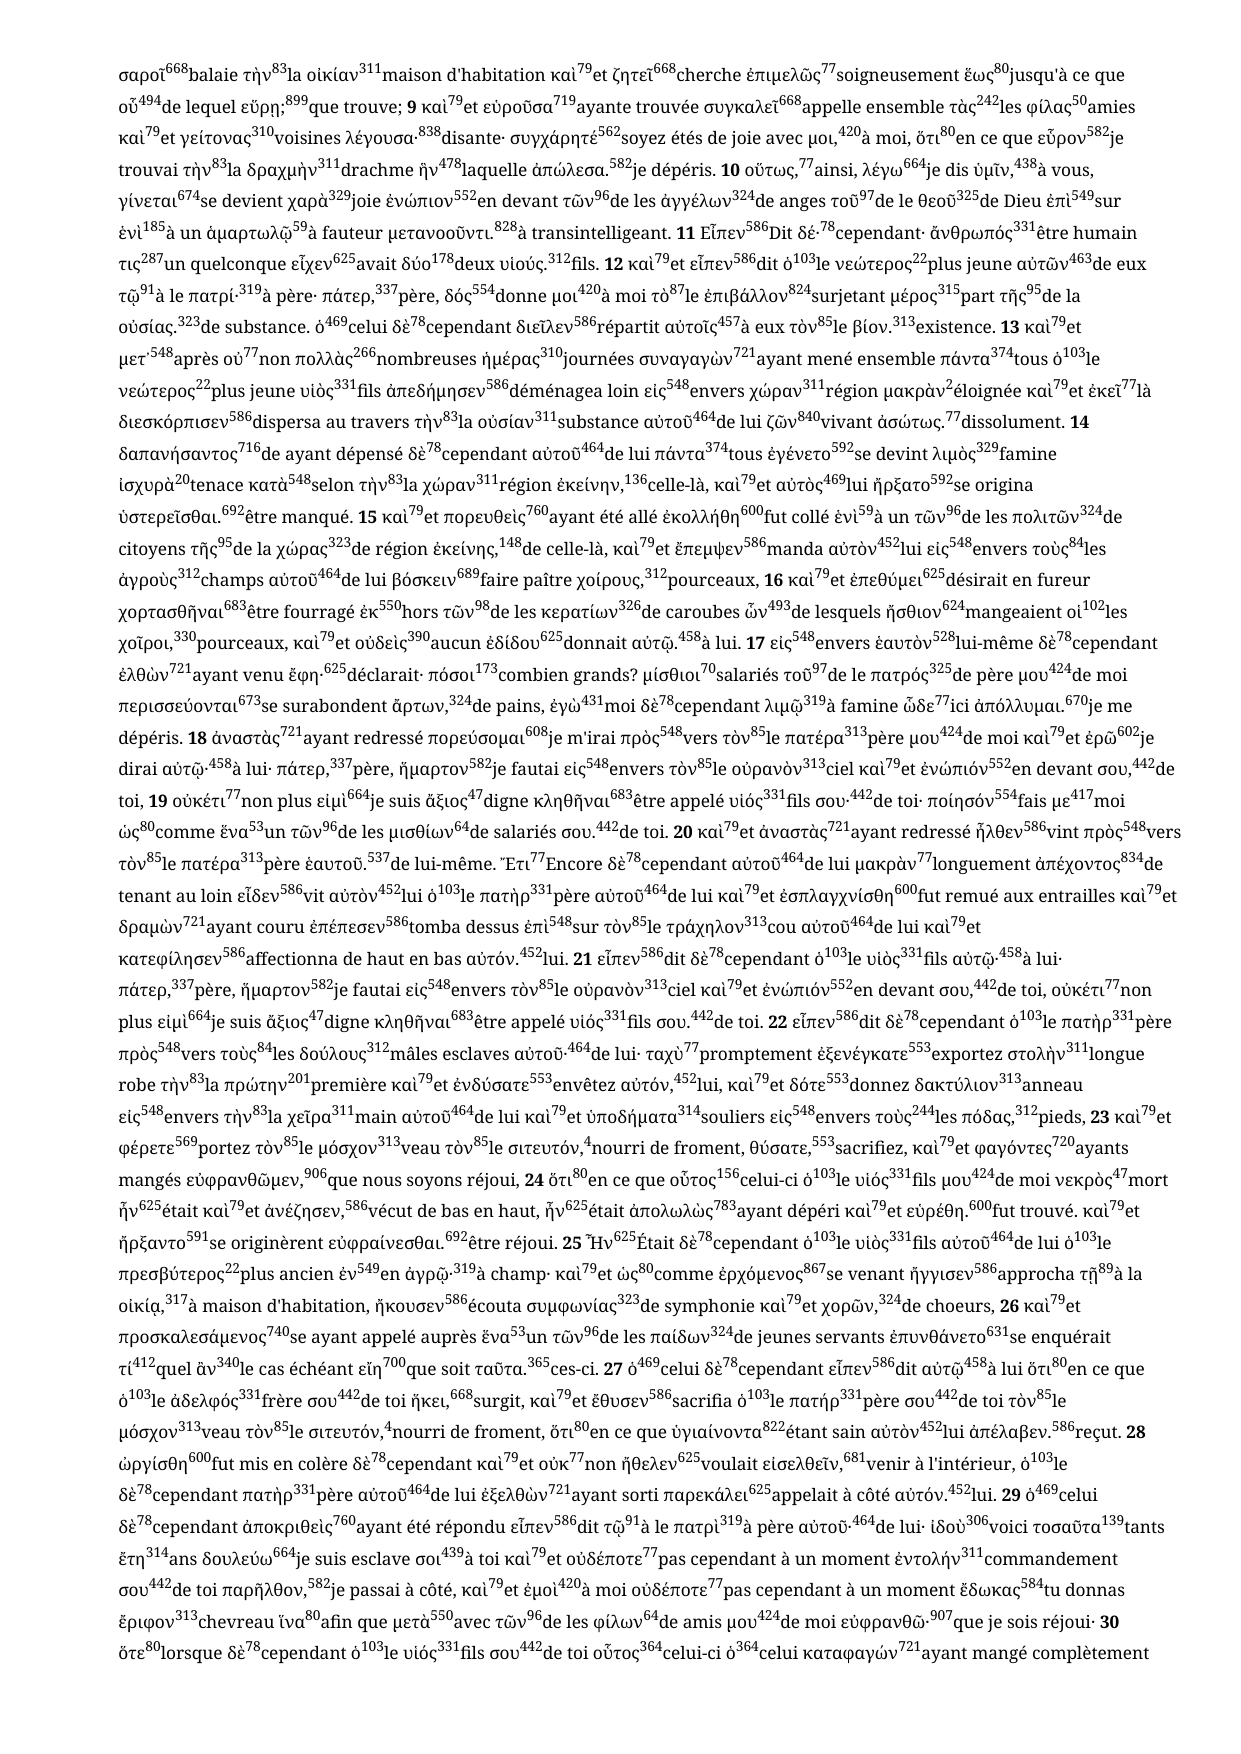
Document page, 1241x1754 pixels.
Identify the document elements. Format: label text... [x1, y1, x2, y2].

text 1 Ἦσαν624Étaient δὲ78cependant αὐτῷ458à lui ἐγγίζοντες839approchants πάντες286tous οἱ102les τελῶναι330collecteurs de taxes καὶ79et οἱ102les ἁμαρτωλοὶ70fauteurs ἀκούειν689écouter αὐτοῦ.464de lui. 2 καὶ79et διεγόγγυζον624murmuraient en séparant οἵ102les τε79en outre Φαρισαῖοι330Pharisiens καὶ79et οἱ102les γραμματεῖς330lettrés λέγοντες839disants ὅτι80en ce que οὗτος364celui-ci ἁμαρτωλοὺς52fauteurs προσδέχεται674se accepte auprès καὶ79et συνεσθίει668mange avec αὐτοῖς.457à eux. 3 Εἶπεν586Dit δὲ78cependant πρὸς548vers αὐτοὺς451eux τὴν83la παραβολὴν311parabole ταύτην136celle-ci λέγων·840disant· 4 τίς174quel ἄνθρωπος331être humain ἐξ550hors ὑμῶν441de vous ἔχων840ayant ἑκατὸν180cent πρόβατα314brebis καὶ79et ἀπολέσας721ayant dépéri ἐξ550hors αὐτῶν465de eux ἓν55un οὐ340non καταλείπει668laisse en contrebas τὰ86les ἐνενήκοντα54quatre-vingt-dix ἐννέα54neuf ἐν549en τῇ89à la ἐρήμῳ57à déserte καὶ79et πορεύεται674se va ἐπὶ548sur τὸ348ce ἀπολωλὸς772ayant dépéri ἕως80jusqu'à ce que εὕρῃ899que trouve αὐτό;454lui; 5 καὶ79et εὑρὼν721ayant trouvé ἐπιτίθησιν668surpose ἐπὶ548sur τοὺς84les ὤμους312épaules αὐτοῦ464de lui χαίρων840étant de joie 6 καὶ79et ἐλθὼν721ayant venu εἰς548envers τὸν85le οἶκον313maison συγκαλεῖ668appelle ensemble τοὺς244les φίλους52amis καὶ79et τοὺς244les γείτονας312voisins λέγων840disant αὐτοῖς·457à eux· συγχάρητέ562soyez étés de joie avec μοι,420à moi, ὅτι80en ce que εὗρον582je trouvai τὸ87le πρόβατόν315brebis μου424de moi τὸ348ce ἀπολωλός.772ayant dépéri. 7 λέγω664je dis ὑμῖν438à vous ὅτι80en ce que οὕτως77ainsi χαρὰ329joie ἐν549en τῷ91à le οὐρανῷ319à ciel ἔσται612se sera ἐπὶ549sur ἑνὶ185à un ἁμαρτωλῷ59à fauteur μετανοοῦντι828à transintelligeant ἢ79ou ἐπὶ549sur ἐνενήκοντα184à quatre-vingt-dix ἐννέα184à neuf δικαίοις58à justes οἵτινες497lesquels des quelconques οὐ77non χρείαν311besoin ἔχουσιν667ont μετανοίας.323de transintelligence. 8 Ἢ79Ou τίς172quelle γυνὴ329femme δραχμὰς310drachmes ἔχουσα838ayante δέκα176dix ἐὰν80si le cas échéant ἀπολέσῃ899que dépérisse δραχμὴν311drachme μίαν,177une, οὐχὶ340non pas ἅπτει668touche λύχνον313chandelle καὶ79et σαροῖ668balaie τὴν83la οἰκίαν311maison d'habitation καὶ79et ζητεῖ668cherche ἐπιμελῶς77soigneusement ἕως80jusqu'à ce que οὗ494de lequel εὕρῃ;899que trouve; 9 καὶ79et εὑροῦσα719ayante trouvée συγκαλεῖ668appelle ensemble τὰς242les φίλας50amies καὶ79et γείτονας310voisines λέγουσα·838disante· συγχάρητέ562soyez étés de joie avec μοι,420à moi, ὅτι80en ce que εὗρον582je trouvai τὴν83la δραχμὴν311drachme ἣν478laquelle ἀπώλεσα.582je dépéris. 10 οὕτως,77ainsi, λέγω664je dis ὑμῖν,438à vous, γίνεται674se devient χαρὰ329joie ἐνώπιον552en devant τῶν96de les ἀγγέλων324de anges τοῦ97de le θεοῦ325de Dieu ἐπὶ549sur ἑνὶ185à un ἁμαρτωλῷ59à fauteur μετανοοῦντι.828à transintelligeant. 11 Εἶπεν586Dit δέ·78cependant· ἄνθρωπός331être humain τις287un quelconque εἶχεν625avait δύο178deux υἱούς.312fils. 12 καὶ79et εἶπεν586dit ὁ103le νεώτερος22plus jeune αὐτῶν463de eux τῷ91à le πατρί·319à père· πάτερ,337père, δός554donne μοι420à moi τὸ87le ἐπιβάλλον824surjetant μέρος315part τῆς95de la οὐσίας.323de substance. ὁ469celui δὲ78cependant διεῖλεν586répartit αὐτοῖς457à eux τὸν85le βίον.313existence. 13 καὶ79et μετ᾽548après οὐ77non πολλὰς266nombreuses ἡμέρας310journées συναγαγὼν721ayant mené ensemble πάντα374tous ὁ103le νεώτερος22plus jeune υἱὸς331fils ἀπεδήμησεν586déménagea loin εἰς548envers χώραν311région μακρὰν2éloignée καὶ79et ἐκεῖ77là διεσκόρπισεν586dispersa au travers τὴν83la οὐσίαν311substance αὐτοῦ464de lui ζῶν840vivant ἀσώτως.77dissolument. 14 δαπανήσαντος716de ayant dépensé δὲ78cependant αὐτοῦ464de lui πάντα374tous ἐγένετο592se devint λιμὸς329famine ἰσχυρὰ20tenace κατὰ548selon τὴν83la χώραν311région ἐκείνην,136celle-là, καὶ79et αὐτὸς469lui ἤρξατο592se origina ὑστερεῖσθαι.692être manqué. 15 καὶ79et πορευθεὶς760ayant été allé ἐκολλήθη600fut collé ἑνὶ59à un τῶν96de les πολιτῶν324de citoyens τῆς95de la χώρας323de région ἐκείνης,148de celle-là, καὶ79et ἔπεμψεν586manda αὐτὸν452lui εἰς548envers τοὺς84les ἀγροὺς312champs αὐτοῦ464de lui βόσκειν689faire paître χοίρους,312pourceaux, 16 καὶ79et ἐπεθύμει625désirait en fureur χορτασθῆναι683être fourragé ἐκ550hors τῶν98de les κερατίων326de caroubes ὧν493de lesquels ἤσθιον624mangeaient οἱ102les χοῖροι,330pourceaux, καὶ79et οὐδεὶς390aucun ἐδίδου625donnait αὐτῷ.458à lui. 17 εἰς548envers ἑαυτὸν528lui-même δὲ78cependant ἐλθὼν721ayant venu ἔφη·625déclarait· πόσοι173combien grands? μίσθιοι70salariés τοῦ97de le πατρός325de père μου424de moi περισσεύονται673se surabondent ἄρτων,324de pains, ἐγὼ431moi δὲ78cependant λιμῷ319à famine ὧδε77ici ἀπόλλυμαι.670je me dépéris. 18 ἀναστὰς721ayant redressé πορεύσομαι608je m'irai πρὸς548vers τὸν85le πατέρα313père μου424de moi καὶ79et ἐρῶ602je dirai αὐτῷ·458à lui· πάτερ,337père, ἥμαρτον582je fautai εἰς548envers τὸν85le οὐρανὸν313ciel καὶ79et ἐνώπιόν552en devant σου,442de toi, 19 οὐκέτι77non plus εἰμὶ664je suis ἄξιος47digne κληθῆναι683être appelé υἱός331fils σου·442de toi· ποίησόν554fais με417moi ὡς80comme ἕνα53un τῶν96de les μισθίων64de salariés σου.442de toi. 20 καὶ79et ἀναστὰς721ayant redressé ἦλθεν586vint πρὸς548vers τὸν85le πατέρα313père ἑαυτοῦ.537de lui-même. Ἔτι77Encore δὲ78cependant αὐτοῦ464de lui μακρὰν77longuement ἀπέχοντος834de tenant au loin εἶδεν586vit αὐτὸν452lui ὁ103le πατὴρ331père αὐτοῦ464de lui καὶ79et ἐσπλαγχνίσθη600fut remué aux entrailles καὶ79et δραμὼν721ayant couru ἐπέπεσεν586tomba dessus ἐπὶ548sur τὸν85le τράχηλον313cou αὐτοῦ464de lui καὶ79et κατεφίλησεν586affectionna de haut en bas αὐτόν.452lui. 21 εἶπεν586dit δὲ78cependant ὁ103le υἱὸς331fils αὐτῷ·458à lui· πάτερ,337père, ἥμαρτον582je fautai εἰς548envers τὸν85le οὐρανὸν313ciel καὶ79et ἐνώπιόν552en devant σου,442de toi, οὐκέτι77non plus εἰμὶ664je suis ἄξιος47digne κληθῆναι683être appelé υἱός331fils σου.442de toi. 22 εἶπεν586dit δὲ78cependant ὁ103le πατὴρ331père πρὸς548vers τοὺς84les δούλους312mâles esclaves αὐτοῦ·464de lui· ταχὺ77promptement ἐξενέγκατε553exportez στολὴν311longue robe τὴν83la πρώτην201première καὶ79et ἐνδύσατε553envêtez αὐτόν,452lui, καὶ79et δότε553donnez δακτύλιον313anneau εἰς548envers τὴν83la χεῖρα311main αὐτοῦ464de lui καὶ79et ὑποδήματα314souliers εἰς548envers τοὺς244les πόδας,312pieds, 23 καὶ79et φέρετε569portez τὸν85le μόσχον313veau τὸν85le σιτευτόν,4nourri de froment, θύσατε,553sacrifiez, καὶ79et φαγόντες720ayants mangés εὐφρανθῶμεν,906que nous soyons réjoui, 24 ὅτι80en ce que οὗτος156celui-ci ὁ103le υἱός331fils μου424de moi νεκρὸς47mort ἦν625était καὶ79et ἀνέζησεν,586vécut de bas en haut, ἦν625était ἀπολωλὼς783ayant dépéri καὶ79et εὑρέθη.600fut trouvé. καὶ79et ἤρξαντο591se originèrent εὐφραίνεσθαι.692être réjoui. 25 Ἦν625Était δὲ78cependant ὁ103le υἱὸς331fils αὐτοῦ464de lui ὁ103le πρεσβύτερος22plus ancien ἐν549en ἀγρῷ·319à champ· καὶ79et ὡς80comme ἐρχόμενος867se venant ἤγγισεν586approcha τῇ89à la οἰκίᾳ,317à maison d'habitation, ἤκουσεν586écouta συμφωνίας323de symphonie καὶ79et χορῶν,324de choeurs, 26 καὶ79et προσκαλεσάμενος740se ayant appelé auprès ἕνα53un τῶν96de les παίδων324de jeunes servants ἐπυνθάνετο631se enquérait τί412quel ἂν340le cas échéant εἴη700que soit ταῦτα.365ces-ci. 27 ὁ469celui δὲ78cependant εἶπεν586dit αὐτῷ458à lui ὅτι80en ce que ὁ103le ἀδελφός331frère σου442de toi ἥκει,668surgit, καὶ79et ἔθυσεν586sacrifia ὁ103le πατήρ331père σου442de toi τὸν85le μόσχον313veau τὸν85le σιτευτόν,4nourri de froment, ὅτι80en ce que ὑγιαίνοντα822étant sain αὐτὸν452lui ἀπέλαβεν.586reçut. 28 ὠργίσθη600fut mis en colère δὲ78cependant καὶ79et οὐκ77non ἤθελεν625voulait εἰσελθεῖν,681venir à l'intérieur, ὁ103le δὲ78cependant πατὴρ331père αὐτοῦ464de lui ἐξελθὼν721ayant sorti παρεκάλει625appelait à côté αὐτόν.452lui. 29 ὁ469celui δὲ78cependant ἀποκριθεὶς760ayant été répondu εἶπεν586dit τῷ91à le πατρὶ319à père αὐτοῦ·464de lui· ἰδοὺ306voici τοσαῦτα139tants ἔτη314ans δουλεύω664je suis esclave σοι439à toi καὶ79et οὐδέποτε77pas cependant à un moment ἐντολήν311commandement σου442de toi παρῆλθον,582je passai à côté, καὶ79et ἐμοὶ420à moi οὐδέποτε77pas cependant à un moment ἔδωκας584tu donnas ἔριφον313chevreau ἵνα80afin que μετὰ550avec τῶν96de les φίλων64de amis μου424de moi εὐφρανθῶ·907que je sois réjoui· 30 ὅτε80lorsque δὲ78cependant ὁ103le υἱός331fils σου442de toi οὗτος364celui-ci ὁ364celui καταφαγών721ayant mangé complètement σου442de toi τὸν85le βίον313existence μετὰ550avec πορνῶν322de pornées ἦλθεν,586vint, ἔθυσας584tu sacrifias αὐτῷ458à lui τὸν85le σιτευτὸν4nourri de froment μόσχον.313veau. 31 ὁ469celui δὲ78cependant εἶπεν586dit αὐτῷ·458à lui· τέκνον,339enfant, σὺ448toi πάντοτε77en tout moment μετ᾽550avec ἐμοῦ424de moi εἶ,666tu es, καὶ79et πάντα288tous τὰ365ces ἐμὰ428miens σά445tiens ἐστιν·668est· 32 εὐφρανθῆναι683être réjoui δὲ78cependant καὶ77aussi χαρῆναι683être été de joie ἔδει,625attachait de lien, ὅτι80en ce que ὁ103le ἀδελφός331frère σου442de toi οὗτος156celui-ci νεκρὸς47mort ἦν625était καὶ79et ἔζησεν,586vécut, καὶ79et ἀπολωλὼς783ayant dépéri καὶ79et εὑρέθη.600fut trouvé. [118, 59, 1181, 1665]
